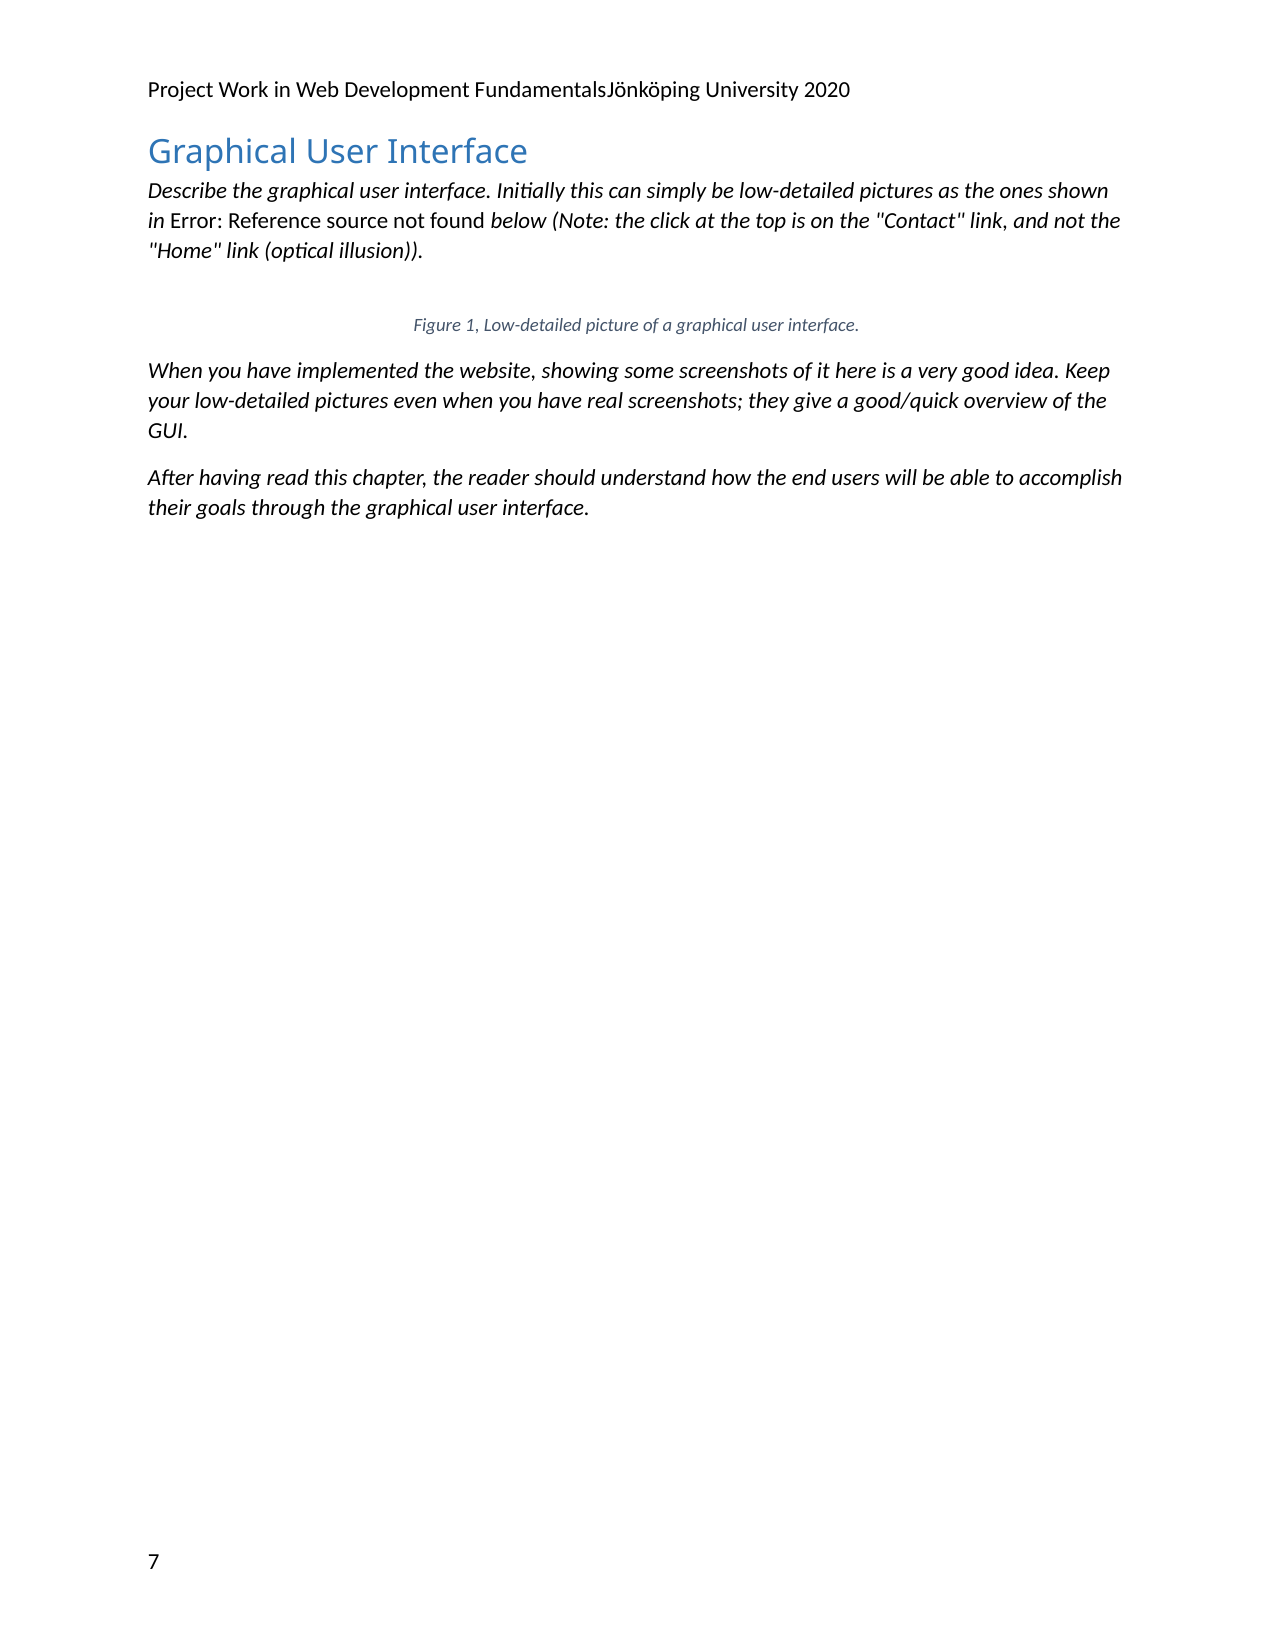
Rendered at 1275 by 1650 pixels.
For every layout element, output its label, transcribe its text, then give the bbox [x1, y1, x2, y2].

text After having read this chapter, the reader should understand how the end users will be able to accomplish their goals through the graphical user interface. [148, 463, 1127, 521]
text Describe the graphical user interface. Initially this can simply be low-detailed pictures as the ones shown in Error: Reference source not found below (Note: the click at the top is on the "Contact" link, and not the "Home" link (optical illusion)). [148, 177, 1127, 264]
subtitle Graphical User Interface [148, 128, 1127, 173]
text When you have implemented the website, showing some screenshots of it here is a very good idea. Keep your low-detailed pictures even when you have real screenshots; they give a good/quick overview of the GUI. [148, 357, 1127, 444]
text Figure 1, Low-detailed picture of a graphical user interface. [148, 313, 1127, 336]
